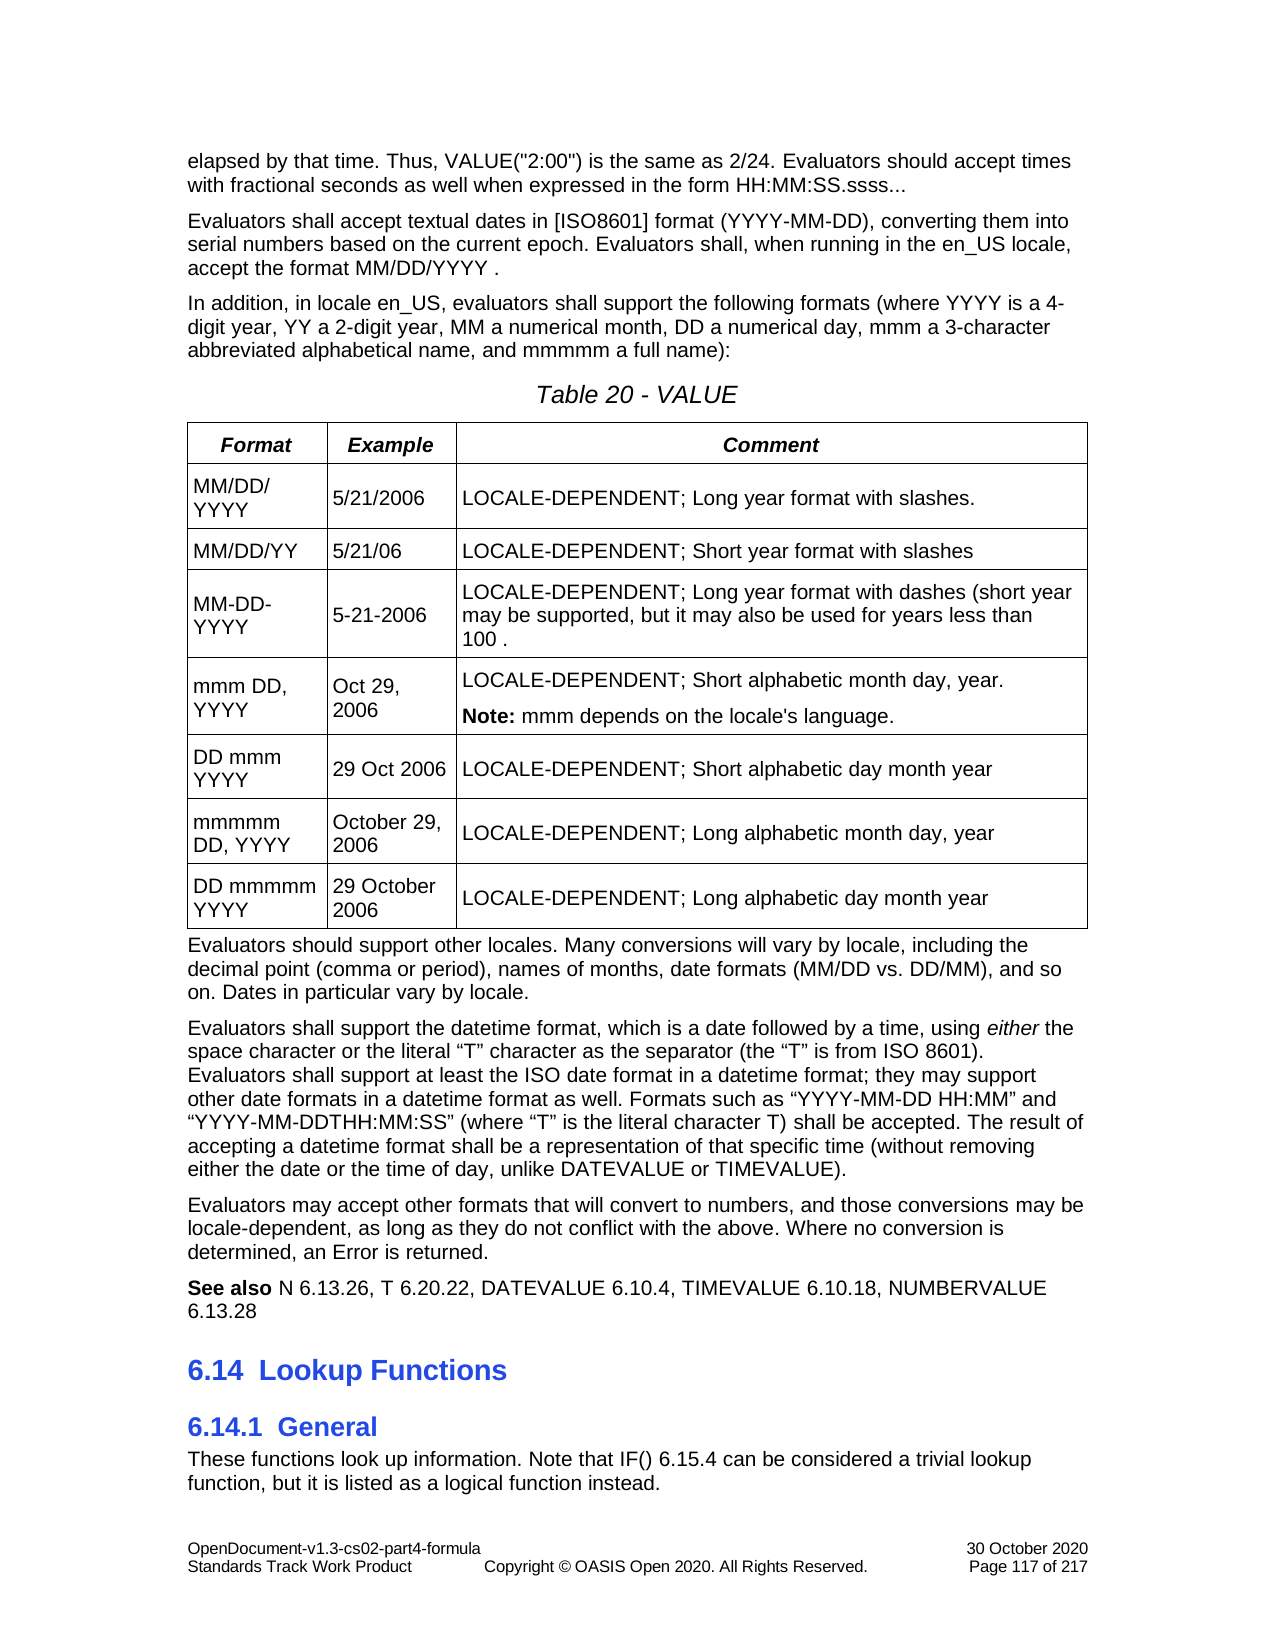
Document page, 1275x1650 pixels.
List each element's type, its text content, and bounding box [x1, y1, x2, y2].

text Evaluators shall support the datetime format, which is a date followed by a time, using either the space character or the literal “T” character as the separator (the “T” is from ISO 8601). Evaluators shall support at least the ISO date format in a datetime format; they may support other date formats in a datetime format as well. Formats such as “YYYY-MM-DD HH:MM” and “YYYY-MM-DDTHH:MM:SS” (where “T” is the literal character T) shall be accepted. The result of accepting a datetime format shall be a representation of that specific time (without removing either the date or the time of day, unlike DATEVALUE or TIMEVALUE). [187, 1016, 1088, 1181]
table_cell LOCALE-DEPENDENT; Short alphabetic month day, year. Note: mmm depends on the locale's language. [457, 658, 1087, 733]
table_cell LOCALE-DEPENDENT; Long alphabetic month day, year [457, 799, 1087, 863]
table_header Example [328, 423, 456, 463]
table_cell LOCALE-DEPENDENT; Long alphabetic day month year [457, 864, 1087, 928]
table_cell 5/21/2006 [328, 464, 456, 527]
text Evaluators shall accept textual dates in [ISO8601] format (YYYY-MM-DD), converting them into serial numbers based on the current epoch. Evaluators shall, when running in the en_US locale, accept the format MM/DD/YYYY . [187, 209, 1088, 280]
table_cell 29 Oct 2006 [328, 735, 456, 798]
subtitle Lookup Functions [187, 1354, 1088, 1387]
table_cell 29 October 2006 [328, 864, 456, 928]
table_cell 5/21/06 [328, 529, 456, 568]
table_cell LOCALE-DEPENDENT; Long year format with slashes. [457, 464, 1087, 527]
table_cell mmmmm DD, YYYY [188, 799, 327, 863]
table_cell LOCALE-DEPENDENT; Short alphabetic day month year [457, 735, 1087, 798]
table_cell mmm DD, YYYY [188, 658, 327, 733]
table_cell MM/DD/YYYY [188, 464, 327, 527]
text Table 20 - VALUE [187, 381, 1088, 409]
table_header Format [188, 423, 327, 463]
table_cell MM-DD-YYYY [188, 570, 327, 657]
table_cell LOCALE-DEPENDENT; Short year format with slashes [457, 529, 1087, 568]
table_cell Oct 29, 2006 [328, 658, 456, 733]
table_cell 5-21-2006 [328, 570, 456, 657]
text These functions look up information. Note that IF() 6.15.4 can be considered a trivial lookup function, but it is listed as a logical function instead. [187, 1448, 1088, 1495]
text In addition, in locale en_US, evaluators shall support the following formats (where YYYY is a 4-digit year, YY a 2-digit year, MM a numerical month, DD a numerical day, mmm a 3-character abbreviated alphabetical name, and mmmmm a full name): [187, 292, 1088, 362]
text See also N 6.13.26, T 6.20.22, DATEVALUE 6.10.4, TIMEVALUE 6.10.18, NUMBERVALUE 6.13.28 [187, 1276, 1088, 1323]
table_header Comment [457, 423, 1087, 463]
subtitle General [187, 1412, 1088, 1442]
table_cell MM/DD/YY [188, 529, 327, 568]
text Evaluators may accept other formats that will convert to numbers, and those conversions may be locale-dependent, as long as they do not conflict with the above. Where no conversion is determined, an Error is returned. [187, 1193, 1088, 1264]
text elapsed by that time. Thus, VALUE("2:00") is the same as 2/24. Evaluators should accept times with fractional seconds as well when expressed in the form HH:MM:SS.ssss... [187, 150, 1088, 197]
text Evaluators should support other locales. Many conversions will vary by locale, including the decimal point (comma or period), names of months, date formats (MM/DD vs. DD/MM), and so on. Dates in particular vary by locale. [187, 934, 1088, 1004]
table_cell DD mmm YYYY [188, 735, 327, 798]
table_cell October 29, 2006 [328, 799, 456, 863]
table_cell DD mmmmm YYYY [188, 864, 327, 928]
table_cell LOCALE-DEPENDENT; Long year format with dashes (short year may be supported, but it may also be used for years less than 100 . [457, 570, 1087, 657]
